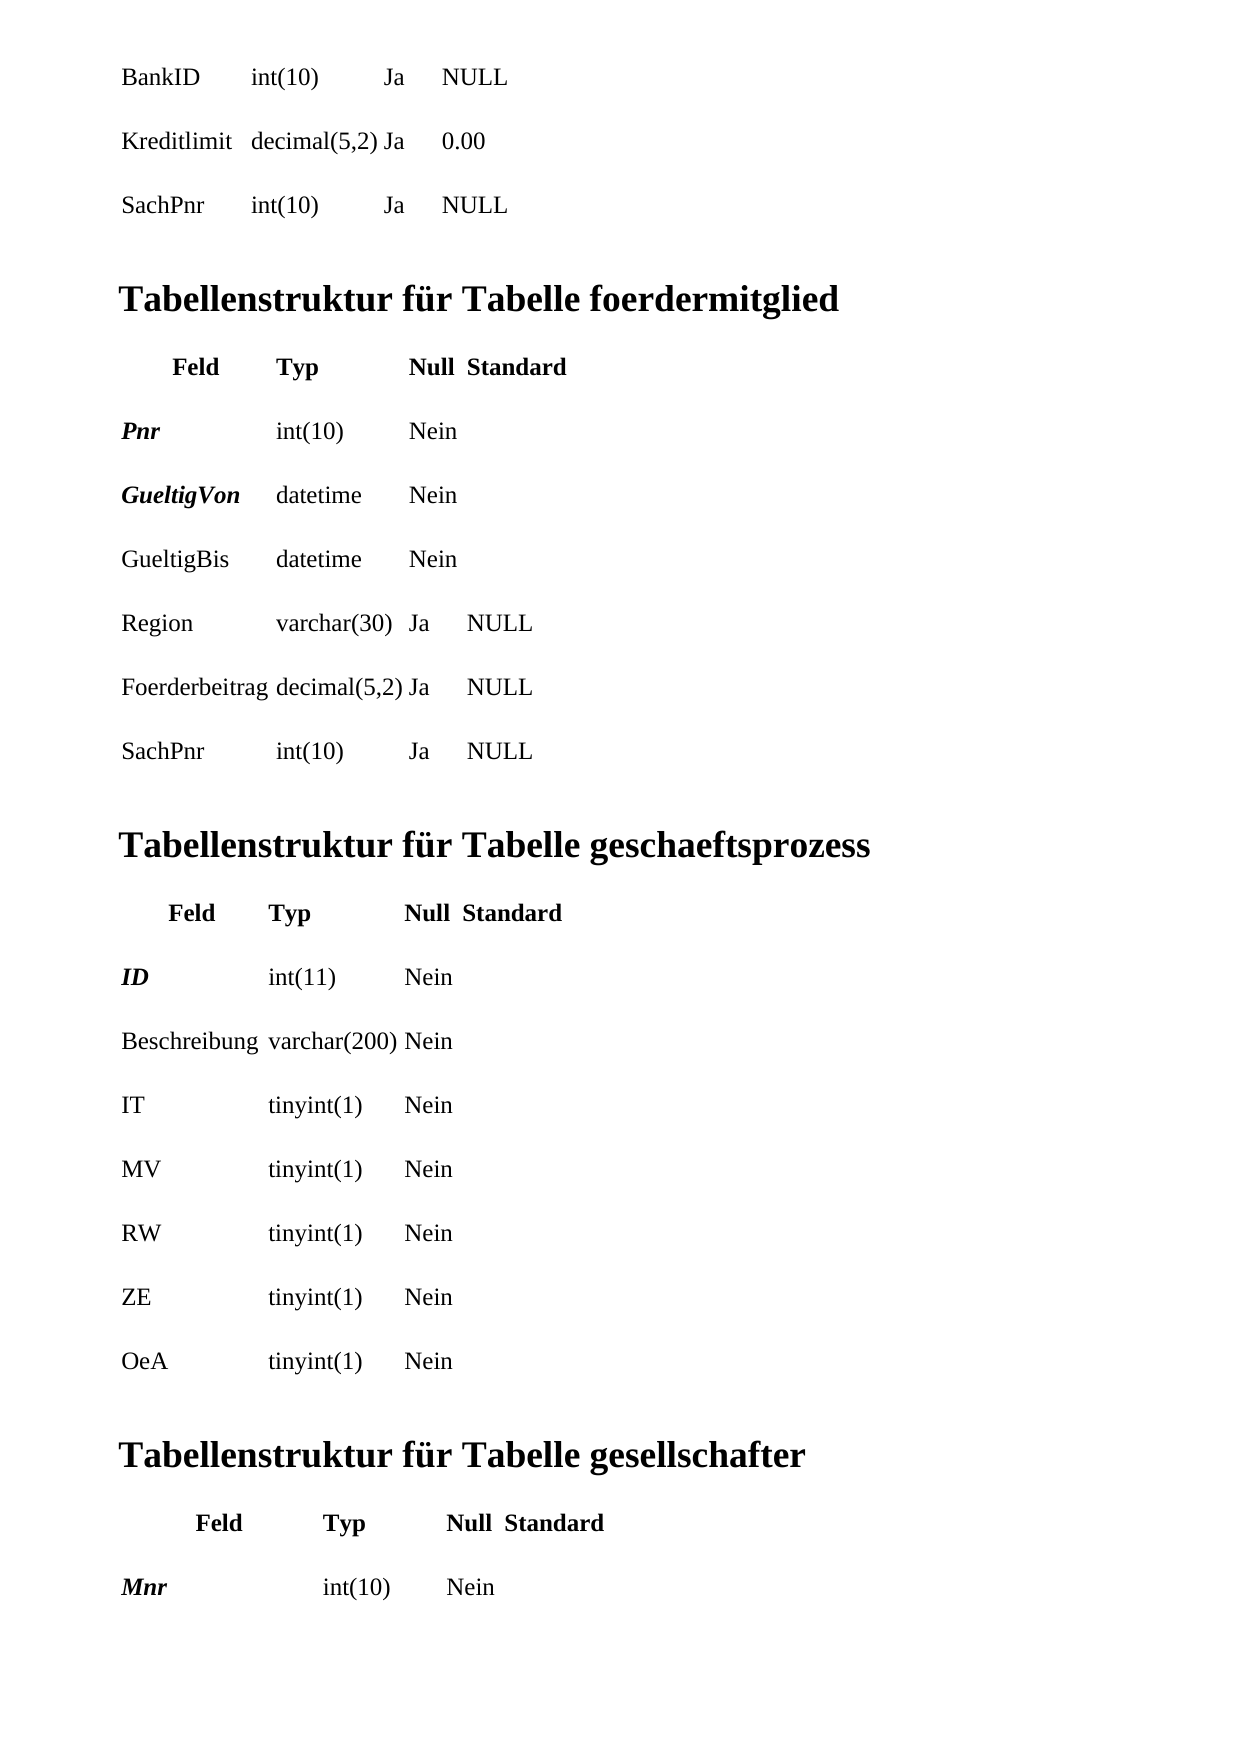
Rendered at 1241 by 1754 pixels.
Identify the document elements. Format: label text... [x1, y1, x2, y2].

table_header Feld [118, 349, 273, 413]
table_cell Mnr [118, 1569, 320, 1633]
table_cell MV [118, 1151, 265, 1215]
subtitle Tabellenstruktur für Tabelle foerdermitglied [118, 276, 1181, 319]
table_cell Nein [406, 413, 464, 477]
table_cell [464, 413, 576, 477]
table_cell NULL [439, 187, 551, 251]
table_cell Nein [401, 1279, 459, 1343]
table_cell NULL [464, 605, 576, 669]
table_cell tinyint(1) [265, 1087, 401, 1151]
table_cell [459, 959, 572, 1023]
table_header Null [443, 1505, 501, 1569]
table_cell Nein [406, 541, 464, 605]
table_cell [459, 1343, 572, 1407]
table_cell Ja [381, 59, 439, 123]
table_header Feld [118, 1505, 320, 1569]
table_cell Nein [443, 1569, 501, 1633]
table_header Feld [118, 895, 265, 959]
table_cell tinyint(1) [265, 1343, 401, 1407]
table_cell GueltigVon [118, 477, 273, 541]
table_cell int(10) [248, 187, 381, 251]
table_cell Nein [401, 1343, 459, 1407]
table_cell decimal(5,2) [273, 669, 406, 733]
table_cell int(10) [273, 733, 406, 797]
table_cell SachPnr [118, 733, 273, 797]
subtitle Tabellenstruktur für Tabelle gesellschafter [118, 1432, 1181, 1476]
table_cell datetime [273, 541, 406, 605]
table_cell int(10) [248, 59, 381, 123]
table_cell tinyint(1) [265, 1151, 401, 1215]
table_cell [459, 1087, 572, 1151]
subtitle Tabellenstruktur für Tabelle geschaeftsprozess [118, 822, 1181, 865]
table_cell Ja [406, 669, 464, 733]
table_cell Foerderbeitrag [118, 669, 273, 733]
table_cell [464, 541, 576, 605]
table_cell varchar(200) [265, 1023, 401, 1087]
table_header Standard [459, 895, 572, 959]
table_cell SachPnr [118, 187, 248, 251]
table_cell Nein [401, 1087, 459, 1151]
table_cell NULL [439, 59, 551, 123]
table_cell datetime [273, 477, 406, 541]
table_cell Region [118, 605, 273, 669]
table_cell Nein [401, 959, 459, 1023]
table_cell Nein [401, 1151, 459, 1215]
table_cell IT [118, 1087, 265, 1151]
table_cell [459, 1151, 572, 1215]
table_header Null [401, 895, 459, 959]
table_cell int(11) [265, 959, 401, 1023]
table_cell int(10) [273, 413, 406, 477]
table_cell NULL [464, 669, 576, 733]
table_cell OeA [118, 1343, 265, 1407]
table_header Typ [320, 1505, 443, 1569]
table_header Typ [265, 895, 401, 959]
table_cell [501, 1569, 614, 1633]
table_cell ZE [118, 1279, 265, 1343]
table_header Typ [273, 349, 406, 413]
table_cell GueltigBis [118, 541, 273, 605]
table_cell NULL [464, 733, 576, 797]
table_cell tinyint(1) [265, 1215, 401, 1279]
table_cell int(10) [320, 1569, 443, 1633]
table_cell [459, 1023, 572, 1087]
table_cell [459, 1279, 572, 1343]
table_header Standard [501, 1505, 614, 1569]
table_header Standard [464, 349, 576, 413]
table_cell Nein [401, 1023, 459, 1087]
table_cell Ja [381, 187, 439, 251]
table_cell tinyint(1) [265, 1279, 401, 1343]
table_cell 0.00 [439, 123, 551, 187]
table_cell Ja [406, 733, 464, 797]
table_cell [464, 477, 576, 541]
table_cell Ja [406, 605, 464, 669]
table_cell Pnr [118, 413, 273, 477]
table_cell varchar(30) [273, 605, 406, 669]
table_cell Ja [381, 123, 439, 187]
table_cell Kreditlimit [118, 123, 248, 187]
table_cell decimal(5,2) [248, 123, 381, 187]
table_cell RW [118, 1215, 265, 1279]
table_cell Nein [406, 477, 464, 541]
table_header Null [406, 349, 464, 413]
table_cell Nein [401, 1215, 459, 1279]
table_cell BankID [118, 59, 248, 123]
table_cell ID [118, 959, 265, 1023]
table_cell [459, 1215, 572, 1279]
table_cell Beschreibung [118, 1023, 265, 1087]
